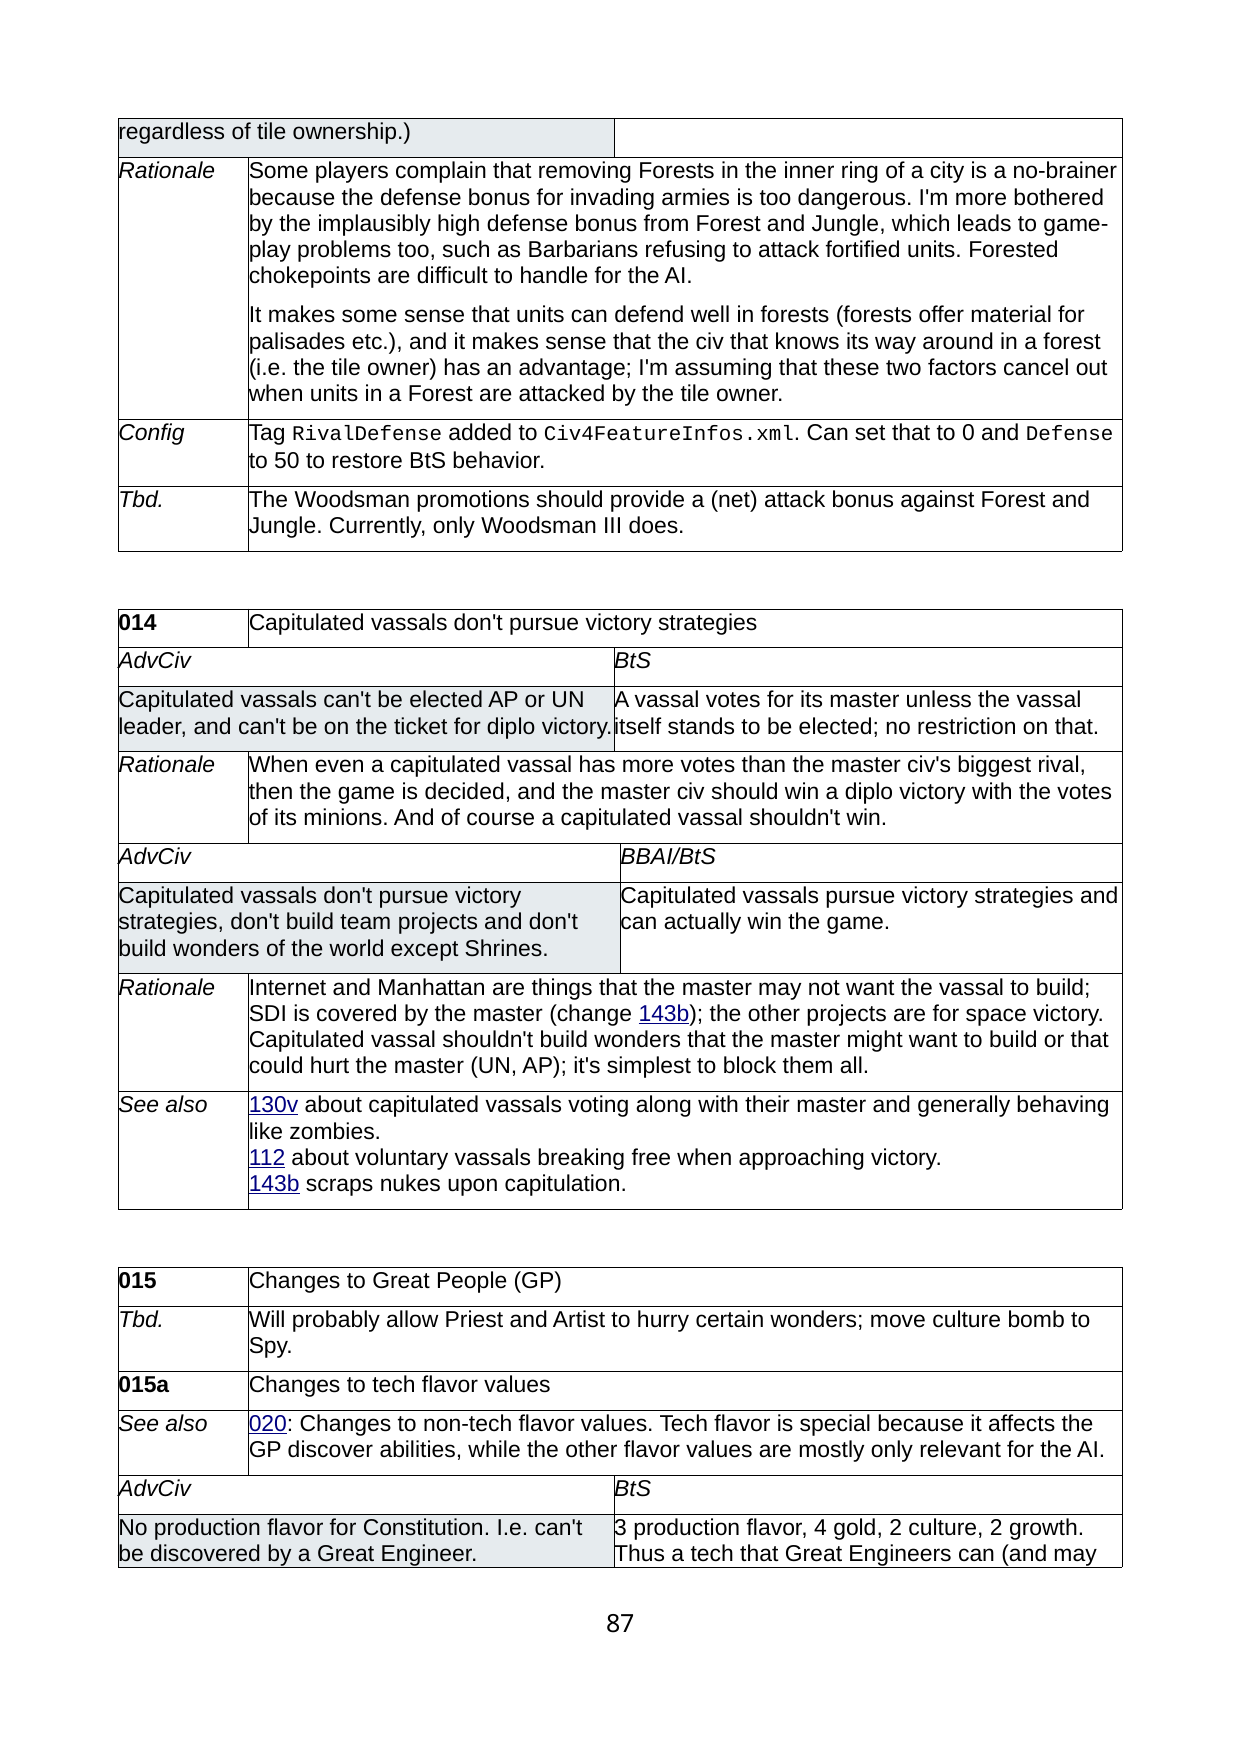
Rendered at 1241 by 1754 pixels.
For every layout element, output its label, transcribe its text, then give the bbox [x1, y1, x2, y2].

table_cell Config [119, 420, 248, 486]
table_cell A vassal votes for its master unless the vassal itself stands to be elected; no restriction on that. [615, 687, 1122, 751]
table_cell 015a [119, 1372, 248, 1410]
table_cell Tbd. [119, 487, 248, 551]
table_cell regardless of tile ownership.) [119, 119, 614, 157]
table_cell Tbd. [119, 1307, 248, 1371]
table_cell 130v about capitulated vassals voting along with their master and generally behaving like zombies. 112 about voluntary vassals breaking free when approaching victory. 143b scraps nukes upon capitulation. [249, 1092, 1122, 1209]
table_cell BtS [615, 648, 1122, 686]
table_cell Tag RivalDefense added to Civ4FeatureInfos.xml. Can set that to 0 and Defense to 50 to restore BtS behavior. [249, 420, 1122, 486]
table_cell When even a capitulated vassal has more votes than the master civ's biggest rival, then the game is decided, and the master civ should win a diplo victory with the votes of its minions. And of course a capitulated vassal shouldn't win. [249, 752, 1122, 843]
table_cell Changes to tech flavor values [249, 1372, 1122, 1410]
table_cell Rationale [119, 752, 248, 843]
table_header Changes to Great People (GP) [249, 1268, 1122, 1306]
table_header 014 [119, 610, 248, 647]
table_cell BBAI/BtS [621, 844, 1122, 882]
table_cell Rationale [119, 974, 248, 1091]
table_header 015 [119, 1268, 248, 1306]
table_cell 020: Changes to non-tech flavor values. Tech flavor is special because it affects the GP discover abilities, while the other flavor values are mostly only relevant for the AI. [249, 1411, 1122, 1475]
table_cell See also [119, 1092, 248, 1209]
table_cell BtS [615, 1476, 1122, 1514]
table_cell Capitulated vassals pursue victory strategies and can actually win the game. [621, 883, 1122, 973]
table_cell Some players complain that removing Forests in the inner ring of a city is a no-brainer because the defense bonus for invading armies is too dangerous. I'm more bothered by the implausibly high defense bonus from Forest and Jungle, which leads to game­play problems too, such as Barbarians refusing to attack fortified units. Forested chokepoints are difficult to handle for the AI. It makes some sense that units can defend well in forests (forests offer material for palisades etc.), and it makes sense that the civ that knows its way around in a forest (i.e. the tile owner) has an advantage; I'm assuming that these two factors cancel out when units in a Forest are attacked by the tile owner. [249, 158, 1122, 419]
table_cell AdvCiv [119, 844, 620, 882]
table_cell The Woodsman promotions should provide a (net) attack bonus against Forest and Jungle. Currently, only Woodsman III does. [249, 487, 1122, 551]
table_cell AdvCiv [119, 648, 614, 686]
table_cell 3 production flavor, 4 gold, 2 culture, 2 growth. Thus a tech that Great Engineers can (and may [615, 1515, 1122, 1567]
table_cell See also [119, 1411, 248, 1475]
table_cell AdvCiv [119, 1476, 614, 1514]
table_cell Capitulated vassals can't be elected AP or UN leader, and can't be on the ticket for diplo victory. [119, 687, 614, 751]
table_cell No production flavor for Constitution. I.e. can't be discovered by a Great Engineer. [119, 1515, 614, 1567]
table_cell Will probably allow Priest and Artist to hurry certain wonders; move culture bomb to Spy. [249, 1307, 1122, 1371]
table_cell Capitulated vassals don't pursue victory strategies, don't build team projects and don't build wonders of the world except Shrines. [119, 883, 620, 973]
table_cell Rationale [119, 158, 248, 419]
table_cell [615, 119, 1122, 157]
table_header Capitulated vassals don't pursue victory strategies [249, 610, 1122, 647]
table_cell Internet and Manhattan are things that the master may not want the vassal to build; SDI is covered by the master (change 143b); the other projects are for space victory. Capitulated vassal shouldn't build wonders that the master might want to build or that could hurt the master (UN, AP); it's simplest to block them all. [249, 974, 1122, 1091]
